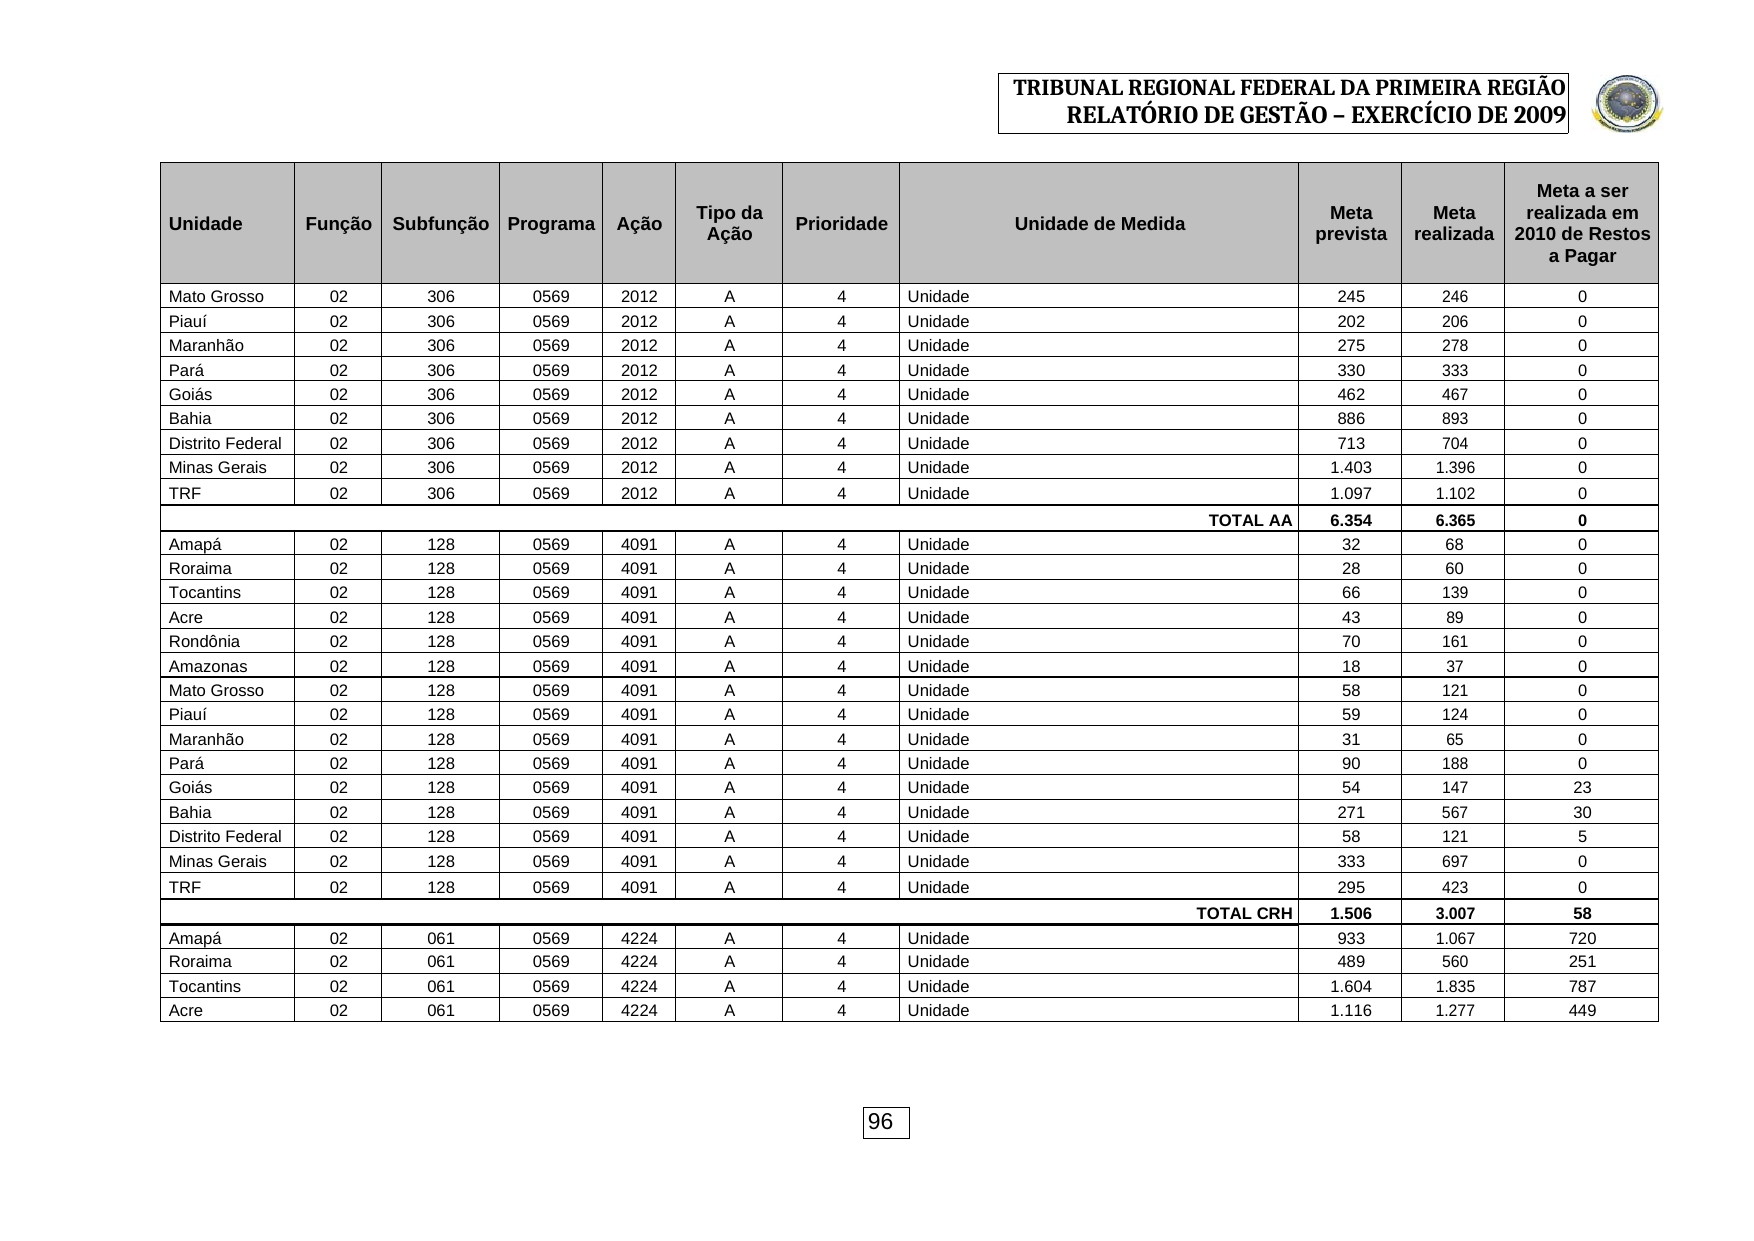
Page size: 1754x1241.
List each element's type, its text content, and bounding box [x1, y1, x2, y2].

table_cell 0569 [500, 949, 602, 972]
table_cell Unidade [900, 949, 1298, 972]
table_cell A [676, 333, 782, 356]
table_cell 4 [783, 333, 899, 356]
table_cell Unidade [900, 726, 1298, 749]
table_cell 18 [1299, 653, 1401, 676]
table_cell 02 [295, 604, 381, 627]
table_cell 4091 [603, 751, 675, 774]
table_cell 306 [382, 333, 499, 356]
table_cell 02 [295, 998, 381, 1021]
table_cell A [676, 381, 782, 405]
table_cell 1.396 [1402, 455, 1504, 478]
table_cell 0569 [500, 479, 602, 504]
table_cell 0569 [500, 702, 602, 725]
table_cell 4224 [603, 974, 675, 997]
table_cell 02 [295, 406, 381, 429]
table_cell A [676, 479, 782, 504]
table_cell A [676, 998, 782, 1021]
table_cell 0 [1505, 406, 1658, 429]
table_cell 0 [1505, 430, 1658, 453]
table_cell 4091 [603, 775, 675, 798]
table_header Função [295, 163, 381, 283]
table_cell 0569 [500, 357, 602, 380]
table_cell 330 [1299, 357, 1401, 380]
table_cell A [676, 406, 782, 429]
table_cell TRF [161, 479, 294, 504]
table_cell 4 [783, 678, 899, 701]
table_cell 061 [382, 974, 499, 997]
table_header Ação [603, 163, 675, 283]
table_cell 886 [1299, 406, 1401, 429]
table_cell Rondônia [161, 629, 294, 652]
table_cell 0 [1505, 284, 1658, 307]
table_cell 0 [1505, 580, 1658, 603]
table_cell 89 [1402, 604, 1504, 627]
table_cell 02 [295, 926, 381, 948]
table_cell 54 [1299, 775, 1401, 798]
table_cell 0569 [500, 604, 602, 627]
table_cell 1.097 [1299, 479, 1401, 504]
table_cell 02 [295, 580, 381, 603]
table_cell 147 [1402, 775, 1504, 798]
table_cell 128 [382, 629, 499, 652]
table_cell 271 [1299, 800, 1401, 823]
table_cell 4 [783, 824, 899, 847]
table_cell Unidade [900, 357, 1298, 380]
table_cell Unidade [900, 381, 1298, 405]
table_cell 0569 [500, 555, 602, 579]
table_cell Unidade [900, 873, 1298, 898]
table_cell 128 [382, 604, 499, 627]
table_cell 23 [1505, 775, 1658, 798]
table_cell 306 [382, 357, 499, 380]
table_cell 4091 [603, 604, 675, 627]
table_cell Acre [161, 604, 294, 627]
table_cell TRF [161, 873, 294, 898]
table_cell 4091 [603, 678, 675, 701]
table_cell Goiás [161, 381, 294, 405]
table_cell 4 [783, 532, 899, 554]
table_cell 0 [1505, 555, 1658, 579]
table_cell 2012 [603, 406, 675, 429]
table_cell 1.604 [1299, 974, 1401, 997]
table_cell 4 [783, 357, 899, 380]
table_cell 4 [783, 949, 899, 972]
table_cell Unidade [900, 775, 1298, 798]
table_cell 0 [1505, 479, 1658, 504]
table_cell A [676, 751, 782, 774]
table_cell A [676, 430, 782, 453]
table_cell 306 [382, 308, 499, 332]
table_cell 02 [295, 629, 381, 652]
table_header Programa [500, 163, 602, 283]
table_cell A [676, 653, 782, 676]
table_cell Unidade [900, 702, 1298, 725]
table_cell 128 [382, 848, 499, 872]
table_cell 4224 [603, 949, 675, 972]
table_cell 02 [295, 532, 381, 554]
table_cell 02 [295, 824, 381, 847]
table_cell A [676, 824, 782, 847]
table_cell Maranhão [161, 726, 294, 749]
table_cell 2012 [603, 381, 675, 405]
table_cell 128 [382, 702, 499, 725]
table_cell 0 [1505, 702, 1658, 725]
table_cell 4 [783, 284, 899, 307]
table_cell Minas Gerais [161, 848, 294, 872]
table_cell Unidade [900, 406, 1298, 429]
table_cell Unidade [900, 532, 1298, 554]
table_cell 4091 [603, 848, 675, 872]
table_header Meta realizada [1402, 163, 1504, 283]
table_cell 4091 [603, 873, 675, 898]
table_cell 90 [1299, 751, 1401, 774]
table_header Subfunção [382, 163, 499, 283]
table_cell 02 [295, 653, 381, 676]
table_cell 0 [1505, 678, 1658, 701]
table_cell Unidade [900, 580, 1298, 603]
table_cell 4 [783, 726, 899, 749]
table_cell A [676, 775, 782, 798]
picture [1591, 75, 1664, 133]
table_cell A [676, 629, 782, 652]
table_cell 65 [1402, 726, 1504, 749]
table_cell 2012 [603, 333, 675, 356]
table_cell 933 [1299, 925, 1401, 948]
table_cell 0569 [500, 333, 602, 356]
table_cell 275 [1299, 333, 1401, 356]
table_cell Unidade [900, 926, 1298, 948]
table_cell 31 [1299, 726, 1401, 749]
table_cell TOTAL CRH [161, 900, 1298, 923]
table_cell 4 [783, 800, 899, 823]
table_cell 306 [382, 479, 499, 504]
table_cell Unidade [900, 555, 1298, 579]
table_cell Mato Grosso [161, 284, 294, 307]
table_cell 58 [1299, 824, 1401, 847]
table_cell 306 [382, 406, 499, 429]
table_cell 02 [295, 357, 381, 380]
table_cell 0 [1505, 653, 1658, 676]
table_cell Roraima [161, 555, 294, 579]
table_cell A [676, 455, 782, 478]
table_cell 061 [382, 926, 499, 948]
table_cell A [676, 873, 782, 898]
table_cell 02 [295, 381, 381, 405]
table_cell 0 [1505, 357, 1658, 380]
table_cell 4 [783, 702, 899, 725]
table_cell 4 [783, 653, 899, 676]
table_cell A [676, 974, 782, 997]
table_cell 02 [295, 726, 381, 749]
table_cell 0569 [500, 926, 602, 948]
table_cell 128 [382, 653, 499, 676]
table_cell 68 [1402, 532, 1504, 554]
table_cell 2012 [603, 357, 675, 380]
table_cell A [676, 308, 782, 332]
table_cell 333 [1299, 848, 1401, 872]
table_cell 128 [382, 873, 499, 898]
table_cell 4 [783, 873, 899, 898]
table_cell 0569 [500, 998, 602, 1021]
table_cell 4 [783, 974, 899, 997]
table_cell Unidade [900, 751, 1298, 774]
table_cell 1.067 [1402, 925, 1504, 948]
table_cell Distrito Federal [161, 824, 294, 847]
table_cell 4091 [603, 653, 675, 676]
table_cell 128 [382, 580, 499, 603]
table_cell Roraima [161, 949, 294, 972]
table_cell 0569 [500, 629, 602, 652]
table_cell 1.835 [1402, 974, 1504, 997]
table_cell 0569 [500, 800, 602, 823]
table_cell 4091 [603, 629, 675, 652]
table_cell 0569 [500, 284, 602, 307]
table_cell A [676, 702, 782, 725]
table_cell 0569 [500, 751, 602, 774]
table_cell 60 [1402, 555, 1504, 579]
table_cell 4091 [603, 532, 675, 554]
table_cell 423 [1402, 873, 1504, 898]
table_cell Unidade [900, 678, 1298, 701]
table_cell 467 [1402, 381, 1504, 405]
table_cell 333 [1402, 357, 1504, 380]
table_cell 1.506 [1299, 900, 1401, 923]
table_cell 0569 [500, 678, 602, 701]
table_cell 4091 [603, 580, 675, 603]
table_cell 246 [1402, 284, 1504, 307]
table_cell 787 [1505, 974, 1658, 997]
table_cell 0 [1505, 848, 1658, 872]
table_cell 1.102 [1402, 479, 1504, 504]
table_cell 43 [1299, 604, 1401, 627]
table_cell 2012 [603, 479, 675, 504]
table_cell 4 [783, 998, 899, 1021]
table_cell 0 [1505, 333, 1658, 356]
table_cell 0569 [500, 824, 602, 847]
table_cell 251 [1505, 949, 1658, 972]
table_cell 124 [1402, 702, 1504, 725]
table_cell 462 [1299, 381, 1401, 405]
table_cell Unidade [900, 998, 1298, 1021]
table_cell 128 [382, 751, 499, 774]
table_cell 4 [783, 406, 899, 429]
table_cell 0 [1505, 455, 1658, 478]
table_cell 4 [783, 381, 899, 405]
table_cell 4 [783, 430, 899, 453]
table_cell Bahia [161, 406, 294, 429]
table_cell Bahia [161, 800, 294, 823]
table_cell 02 [295, 308, 381, 332]
table_cell 4091 [603, 702, 675, 725]
table_cell 02 [295, 873, 381, 898]
table_cell A [676, 949, 782, 972]
table_cell 02 [295, 479, 381, 504]
table_cell Unidade [900, 974, 1298, 997]
table_header Meta a ser realizada em 2010 de Restos a Pagar [1505, 163, 1658, 283]
table_cell Pará [161, 357, 294, 380]
table_cell A [676, 555, 782, 579]
table_cell 4091 [603, 555, 675, 579]
table_cell Acre [161, 998, 294, 1021]
table_cell 0 [1505, 532, 1658, 554]
table_cell 02 [295, 678, 381, 701]
table_cell 202 [1299, 308, 1401, 332]
table_cell 4 [783, 629, 899, 652]
table_cell 02 [295, 284, 381, 307]
table_cell 58 [1505, 900, 1658, 923]
table_cell 0569 [500, 532, 602, 554]
table_cell 02 [295, 702, 381, 725]
table_cell 58 [1299, 678, 1401, 701]
table_cell 2012 [603, 455, 675, 478]
table_cell A [676, 926, 782, 948]
table_cell Amapá [161, 532, 294, 554]
table_cell 306 [382, 455, 499, 478]
table_cell 306 [382, 381, 499, 405]
table_cell 4 [783, 555, 899, 579]
table_cell 121 [1402, 824, 1504, 847]
table_cell Unidade [900, 308, 1298, 332]
table_cell 295 [1299, 873, 1401, 898]
table_cell Unidade [900, 848, 1298, 872]
table_cell 0569 [500, 726, 602, 749]
table_cell Unidade [900, 629, 1298, 652]
table_cell Piauí [161, 702, 294, 725]
table_cell 02 [295, 848, 381, 872]
table_cell 4 [783, 455, 899, 478]
table_cell 128 [382, 678, 499, 701]
table_cell 306 [382, 430, 499, 453]
table_cell Unidade [900, 333, 1298, 356]
table_cell 0569 [500, 455, 602, 478]
table_cell 893 [1402, 406, 1504, 429]
table_cell 0569 [500, 974, 602, 997]
table_cell 061 [382, 949, 499, 972]
table_cell 713 [1299, 430, 1401, 453]
table_cell Piauí [161, 308, 294, 332]
table_cell Tocantins [161, 580, 294, 603]
table_cell 4 [783, 479, 899, 504]
table_cell A [676, 580, 782, 603]
table_cell 161 [1402, 629, 1504, 652]
table_cell Distrito Federal [161, 430, 294, 453]
table_cell 0569 [500, 580, 602, 603]
table_header Meta prevista [1299, 163, 1401, 283]
table_cell A [676, 532, 782, 554]
table_header Tipo da Ação [676, 163, 782, 283]
table_cell TOTAL AA [161, 506, 1298, 530]
table_cell 4091 [603, 824, 675, 847]
table_cell Goiás [161, 775, 294, 798]
table_cell 0569 [500, 848, 602, 872]
table_cell 1.403 [1299, 455, 1401, 478]
table_cell Tocantins [161, 974, 294, 997]
table_cell 02 [295, 974, 381, 997]
table_cell 2012 [603, 308, 675, 332]
table_cell 1.277 [1402, 998, 1504, 1021]
table_cell A [676, 800, 782, 823]
table_cell 02 [295, 555, 381, 579]
table_cell 0569 [500, 430, 602, 453]
table_cell 306 [382, 284, 499, 307]
table_cell 0 [1505, 629, 1658, 652]
table_cell 560 [1402, 949, 1504, 972]
table_cell 128 [382, 555, 499, 579]
table_cell 5 [1505, 824, 1658, 847]
table_cell 02 [295, 751, 381, 774]
table_cell 0569 [500, 308, 602, 332]
table_cell 0569 [500, 873, 602, 898]
table_cell A [676, 848, 782, 872]
table_cell 30 [1505, 800, 1658, 823]
table_cell 0 [1505, 308, 1658, 332]
table_cell 449 [1505, 998, 1658, 1021]
table_cell A [676, 726, 782, 749]
table_cell 4 [783, 848, 899, 872]
table_cell 245 [1299, 284, 1401, 307]
table_cell 6.354 [1299, 506, 1401, 530]
table_cell Pará [161, 751, 294, 774]
table_cell 4224 [603, 926, 675, 948]
table_cell 02 [295, 800, 381, 823]
table_cell 0569 [500, 381, 602, 405]
table_cell 128 [382, 800, 499, 823]
table_cell 720 [1505, 925, 1658, 948]
table_cell 139 [1402, 580, 1504, 603]
table_cell Unidade [900, 479, 1298, 504]
table_cell 2012 [603, 284, 675, 307]
table_cell 59 [1299, 702, 1401, 725]
table_cell 70 [1299, 629, 1401, 652]
table_cell A [676, 604, 782, 627]
table_cell 37 [1402, 653, 1504, 676]
table_cell 66 [1299, 580, 1401, 603]
table_cell 0 [1505, 751, 1658, 774]
table_cell 4 [783, 751, 899, 774]
table_header Unidade [161, 163, 294, 283]
table_cell 4 [783, 580, 899, 603]
table_cell Unidade [900, 800, 1298, 823]
table_cell Maranhão [161, 333, 294, 356]
table_cell 02 [295, 949, 381, 972]
table_cell Amapá [161, 926, 294, 948]
table_cell 567 [1402, 800, 1504, 823]
table_cell Mato Grosso [161, 678, 294, 701]
table_cell 3.007 [1402, 900, 1504, 923]
table_cell 02 [295, 455, 381, 478]
table_cell A [676, 357, 782, 380]
table_cell 6.365 [1402, 506, 1504, 530]
table_cell 128 [382, 532, 499, 554]
table_cell 0 [1505, 506, 1658, 530]
table_cell 0 [1505, 604, 1658, 627]
table_cell 0569 [500, 775, 602, 798]
table_cell Unidade [900, 455, 1298, 478]
table_cell 489 [1299, 949, 1401, 972]
table_cell Unidade [900, 824, 1298, 847]
table_header Unidade de Medida [900, 163, 1298, 283]
table_cell 278 [1402, 333, 1504, 356]
table_cell 128 [382, 824, 499, 847]
table_cell 4 [783, 775, 899, 798]
table_cell 0 [1505, 381, 1658, 405]
table_cell 02 [295, 775, 381, 798]
table_cell 4 [783, 604, 899, 627]
table_cell Unidade [900, 604, 1298, 627]
table_cell 0 [1505, 873, 1658, 898]
table_cell 121 [1402, 678, 1504, 701]
table_cell 28 [1299, 555, 1401, 579]
table_cell 206 [1402, 308, 1504, 332]
table_cell 4091 [603, 726, 675, 749]
table_cell 0569 [500, 406, 602, 429]
table_cell 4 [783, 926, 899, 948]
table_cell 2012 [603, 430, 675, 453]
table_cell Unidade [900, 284, 1298, 307]
table_header Prioridade [783, 163, 899, 283]
table_cell 0 [1505, 726, 1658, 749]
table_cell Unidade [900, 653, 1298, 676]
table_cell 128 [382, 726, 499, 749]
table_cell 32 [1299, 532, 1401, 554]
table_cell A [676, 284, 782, 307]
table_cell 4 [783, 308, 899, 332]
table_cell 02 [295, 430, 381, 453]
table_cell 1.116 [1299, 998, 1401, 1021]
table_cell 02 [295, 333, 381, 356]
table_cell A [676, 678, 782, 701]
table_cell 4091 [603, 800, 675, 823]
table_cell 704 [1402, 430, 1504, 453]
table_cell 697 [1402, 848, 1504, 872]
table_cell 4224 [603, 998, 675, 1021]
table_cell 128 [382, 775, 499, 798]
table_cell Unidade [900, 430, 1298, 453]
table_cell Minas Gerais [161, 455, 294, 478]
table_cell 0569 [500, 653, 602, 676]
table_cell 061 [382, 998, 499, 1021]
table_cell Amazonas [161, 653, 294, 676]
table_cell 188 [1402, 751, 1504, 774]
